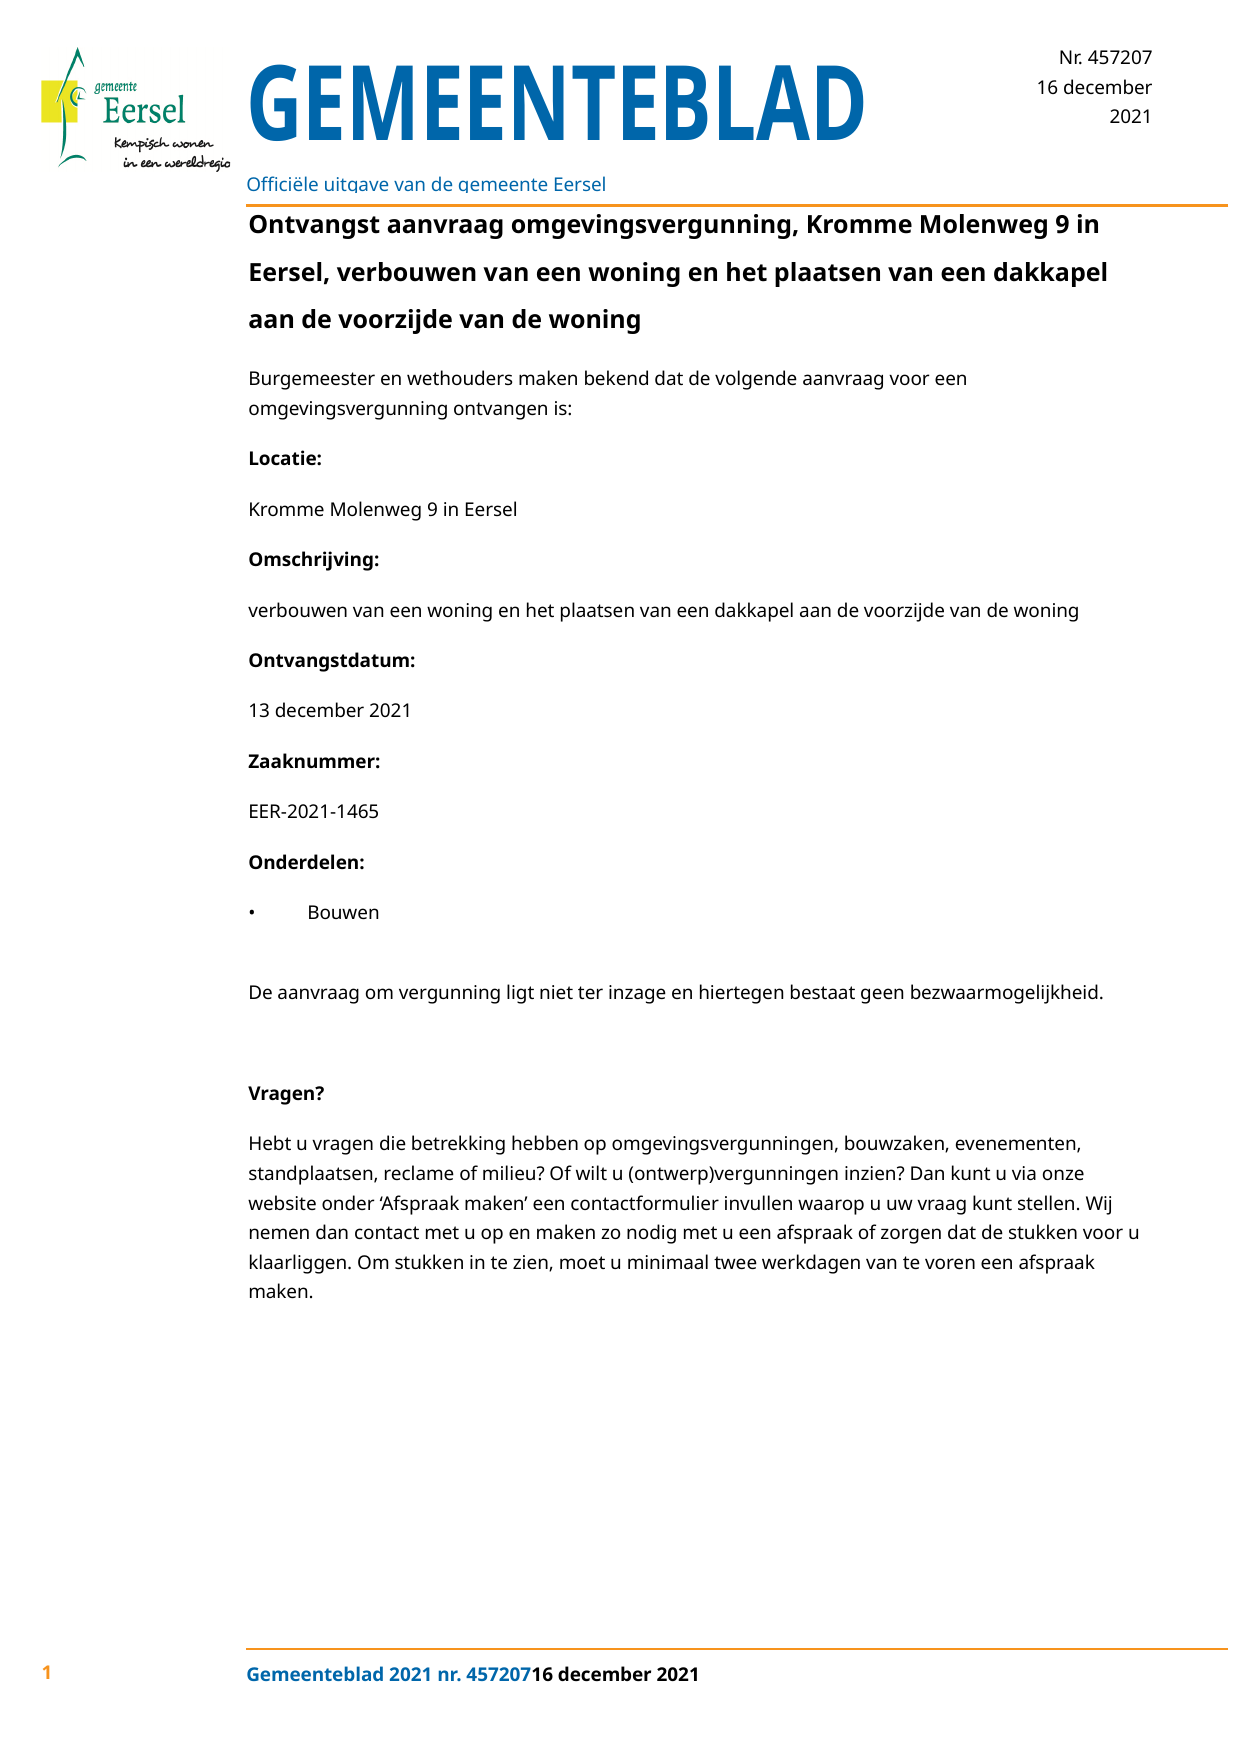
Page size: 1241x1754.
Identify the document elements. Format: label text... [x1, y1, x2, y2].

text Omschrijving: [248, 546, 1152, 572]
text Vragen? [248, 1080, 1152, 1106]
text verbouwen van een woning en het plaatsen van een dakkapel aan de voorzijde van de woning [248, 597, 1152, 622]
text Ontvangst aanvraag omgevingsvergunning, Kromme Molenweg 9 in Eersel, verbouwen van een woning en het plaatsen van een dakkapel aan de voorzijde van de woning [248, 207, 1152, 336]
text Kromme Molenweg 9 in Eersel [248, 496, 1152, 522]
text Onderdelen: [248, 849, 1152, 874]
text 13 december 2021 [248, 698, 1152, 723]
picture [41, 47, 231, 172]
text Hebt u vragen die betrekking hebben op omgevingsvergunningen, bouwzaken, evenementen, standplaatsen, reclame of milieu? Of wilt u (ontwerp)vergunningen inzien? Dan kunt u via onze website onder ‘Afspraak maken’ een contactformulier invullen waarop u uw vraag kunt stellen. Wij nemen dan contact met u op en maken zo nodig met u een afspraak of zorgen dat de stukken voor u klaarliggen. Om stukken in te zien, moet u minimaal twee werkdagen van te voren een afspraak maken. [248, 1131, 1152, 1304]
text Zaaknummer: [248, 748, 1152, 774]
text Locatie: [248, 446, 1152, 471]
text Ontvangstdatum: [248, 647, 1152, 673]
text EER-2021-1465 [248, 798, 1152, 824]
text Burgemeester en wethouders maken bekend dat de volgende aanvraag voor een omgevingsvergunning ontvangen is: [248, 366, 1152, 421]
list Bouwen [248, 899, 1152, 925]
text De aanvraag om vergunning ligt niet ter inzage en hiertegen bestaat geen bezwaarmogelijkheid. [248, 979, 1152, 1005]
